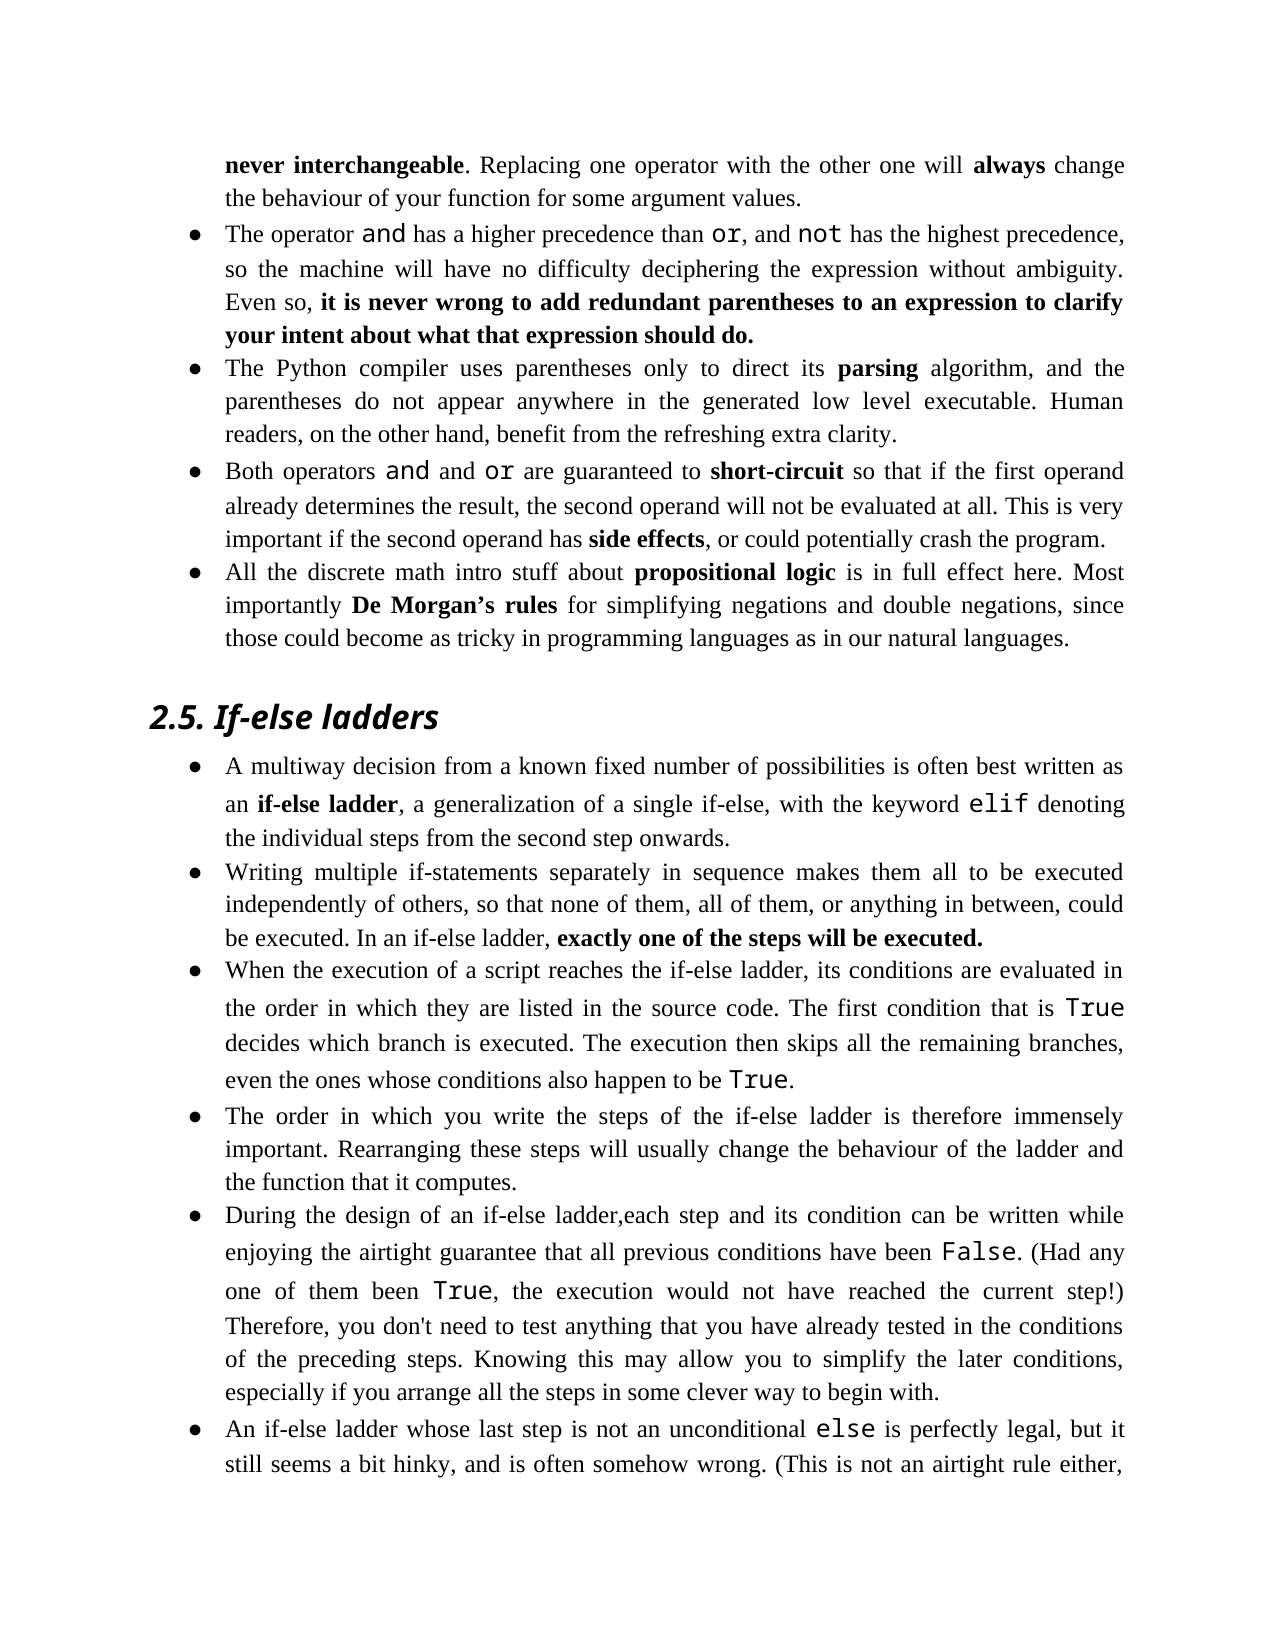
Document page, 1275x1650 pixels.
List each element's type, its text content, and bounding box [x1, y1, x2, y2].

list When the execution of a script reaches the if-else ladder, its conditions are evaluated in the order in which they are listed in the source code. The first condition that is True decides which branch is executed. The execution then skips all the remaining branches, even the ones whose conditions also happen to be True. [187, 956, 1125, 1096]
list An if-else ladder whose last step is not an unconditional else is perfectly legal, but it still seems a bit hinky, and is often somehow wrong. (This is not an airtight rule either, [187, 1410, 1125, 1477]
list The operator and has a higher precedence than or, and not has the highest precedence, so the machine will have no difficulty deciphering the expression without ambiguity. Even so, it is never wrong to add redundant parentheses to an expression to clarify your intent about what that expression should do. [187, 216, 1125, 349]
list Writing multiple if-statements separately in sequence makes them all to be executed independently of others, so that none of them, all of them, or anything in between, could be executed. In an if-else ladder, exactly one of the steps will be executed. [187, 857, 1125, 951]
list All the discrete math intro stuff about propositional logic is in full effect here. Most importantly De Morgan’s rules for simplifying negations and double negations, since those could become as tricky in programming languages as in our natural languages. [187, 557, 1125, 652]
list never interchangeable. Replacing one operator with the other one will always change the behaviour of your function for some argument values. [187, 150, 1125, 212]
list The order in which you write the steps of the if-else ladder is therefore immensely important. Rearranging these steps will usually change the behaviour of the ladder and the function that it computes. [187, 1101, 1125, 1196]
list During the design of an if-else ladder,each step and its condition can be written while enjoying the airtight guarantee that all previous conditions have been False. (Had any one of them been True, the execution would not have reached the current step!) Therefore, you don't need to test anything that you have already tested in the conditions of the preceding steps. Knowing this may allow you to simplify the later conditions, especially if you arrange all the steps in some clever way to begin with. [187, 1200, 1125, 1406]
list A multiway decision from a known fixed number of possibilities is often best written as an if-else ladder, a generalization of a single if-else, with the keyword elif denoting the individual steps from the second step onwards. [187, 751, 1125, 852]
list Both operators and and or are guaranteed to short-circuit so that if the first operand already determines the result, the second operand will not be evaluated at all. This is very important if the second operand has side effects, or could potentially crash the program. [187, 452, 1125, 553]
subtitle 2.5. If-else ladders [150, 693, 1125, 739]
list The Python compiler uses parentheses only to direct its parsing algorithm, and the parentheses do not appear anywhere in the generated low level executable. Human readers, on the other hand, benefit from the refreshing extra clarity. [187, 353, 1125, 448]
